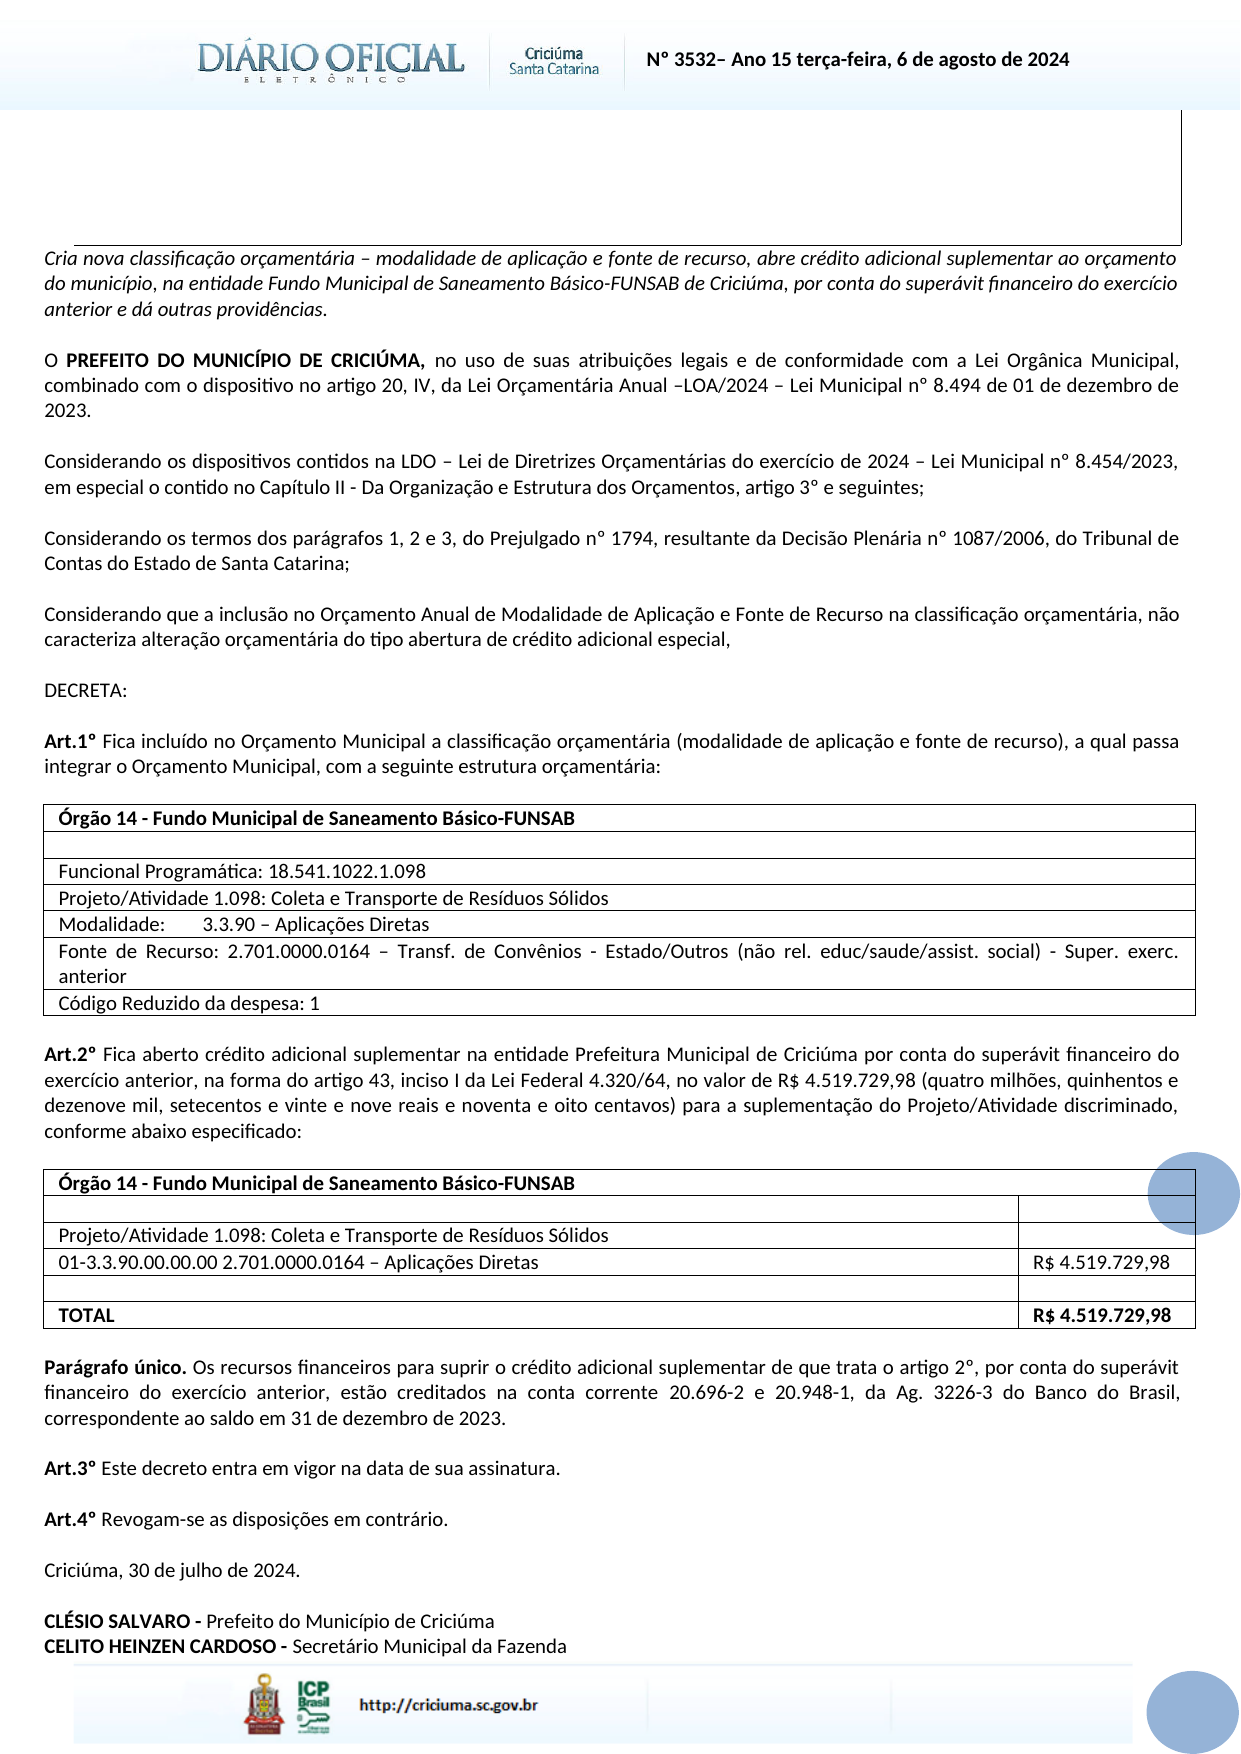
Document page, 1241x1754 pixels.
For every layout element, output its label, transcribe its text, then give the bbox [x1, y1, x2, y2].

text Art.1º Fica incluído no Orçamento Municipal a classificação orçamentária (modalidade de aplicação e fonte de recurso), a qual passa integrar o Orçamento Municipal, com a seguinte estrutura orçamentária: [44, 728, 1181, 779]
text Considerando que a inclusão no Orçamento Anual de Modalidade de Aplicação e Fonte de Recurso na classificação orçamentária, não caracteriza alteração orçamentária do tipo abertura de crédito adicional especial, [44, 601, 1181, 652]
text Parágrafo único. Os recursos financeiros para suprir o crédito adicional suplementar de que trata o artigo 2º, por conta do superávit financeiro do exercício anterior, estão creditados na conta corrente 20.696-2 e 20.948-1, da Ag. 3226-3 do Banco do Brasil, correspondente ao saldo em 31 de dezembro de 2023. [44, 1354, 1181, 1430]
table_cell Projeto/Atividade 1.098: Coleta e Transporte de Resíduos Sólidos [44, 1223, 1018, 1248]
table_cell [44, 832, 1195, 857]
table_cell [44, 1276, 1018, 1301]
table_cell R$ 4.519.729,98 [1019, 1249, 1195, 1274]
table_cell Código Reduzido da despesa: 1 [44, 990, 1195, 1015]
text O PREFEITO DO MUNICÍPIO DE CRICIÚMA, no uso de suas atribuições legais e de conformidade com a Lei Orgânica Municipal, combinado com o dispositivo no artigo 20, IV, da Lei Orçamentária Anual –LOA/2024 – Lei Municipal nº 8.494 de 01 de dezembro de 2023. [44, 347, 1181, 423]
table_cell Modalidade: 3.3.90 – Aplicações Diretas [44, 911, 1195, 937]
text CELITO HEINZEN CARDOSO - Secretário Municipal da Fazenda [44, 1633, 1181, 1659]
text Criciúma, 30 de julho de 2024. [44, 1557, 1181, 1583]
table_cell [1019, 1223, 1195, 1248]
table_cell Funcional Programática: 18.541.1022.1.098 [44, 859, 1195, 884]
table_cell [44, 1196, 1018, 1222]
table_cell R$ 4.519.729,98 [1019, 1302, 1195, 1327]
table_header Órgão 14 - Fundo Municipal de Saneamento Básico-FUNSAB [44, 805, 1195, 831]
text DECRETA: [44, 677, 1181, 703]
text Considerando os dispositivos contidos na LDO – Lei de Diretrizes Orçamentárias do exercício de 2024 – Lei Municipal nº 8.454/2023, em especial o contido no Capítulo II - Da Organização e Estrutura dos Orçamentos, artigo 3º e seguintes; [44, 448, 1181, 499]
text Art.3º Este decreto entra em vigor na data de sua assinatura. [44, 1456, 1181, 1481]
table_cell [1019, 1196, 1159, 1222]
table_header Órgão 14 - Fundo Municipal de Saneamento Básico-FUNSAB [44, 1170, 1155, 1195]
table_cell Fonte de Recurso: 2.701.0000.0164 – Transf. de Convênios - Estado/Outros (não rel. educ/saude/assist. social) - Super. exerc. anterior [44, 938, 1195, 989]
text Art.2º Fica aberto crédito adicional suplementar na entidade Prefeitura Municipal de Criciúma por conta do superávit financeiro do exercício anterior, na forma do artigo 43, inciso I da Lei Federal 4.320/64, no valor de R$ 4.519.729,98 (quatro milhões, quinhentos e dezenove mil, setecentos e vinte e nove reais e noventa e oito centavos) para a suplementação do Projeto/Atividade discriminado, conforme abaixo especificado: [44, 1042, 1181, 1143]
text Art.4º Revogam-se as disposições em contrário. [44, 1506, 1181, 1532]
text CLÉSIO SALVARO - Prefeito do Município de Criciúma [44, 1608, 1181, 1633]
table_cell 01-3.3.90.00.00.00 2.701.0000.0164 – Aplicações Diretas [44, 1249, 1018, 1274]
table_cell [1019, 1276, 1195, 1301]
text Cria nova classificação orçamentária – modalidade de aplicação e fonte de recurso, abre crédito adicional suplementar ao orçamento do município, na entidade Fundo Municipal de Saneamento Básico-FUNSAB de Criciúma, por conta do superávit financeiro do exercício anterior e dá outras providências. [44, 245, 1181, 321]
table_cell TOTAL [44, 1302, 1018, 1327]
table_cell Projeto/Atividade 1.098: Coleta e Transporte de Resíduos Sólidos [44, 885, 1195, 910]
text Considerando os termos dos parágrafos 1, 2 e 3, do Prejulgado nº 1794, resultante da Decisão Plenária nº 1087/2006, do Tribunal de Contas do Estado de Santa Catarina; [44, 525, 1181, 576]
